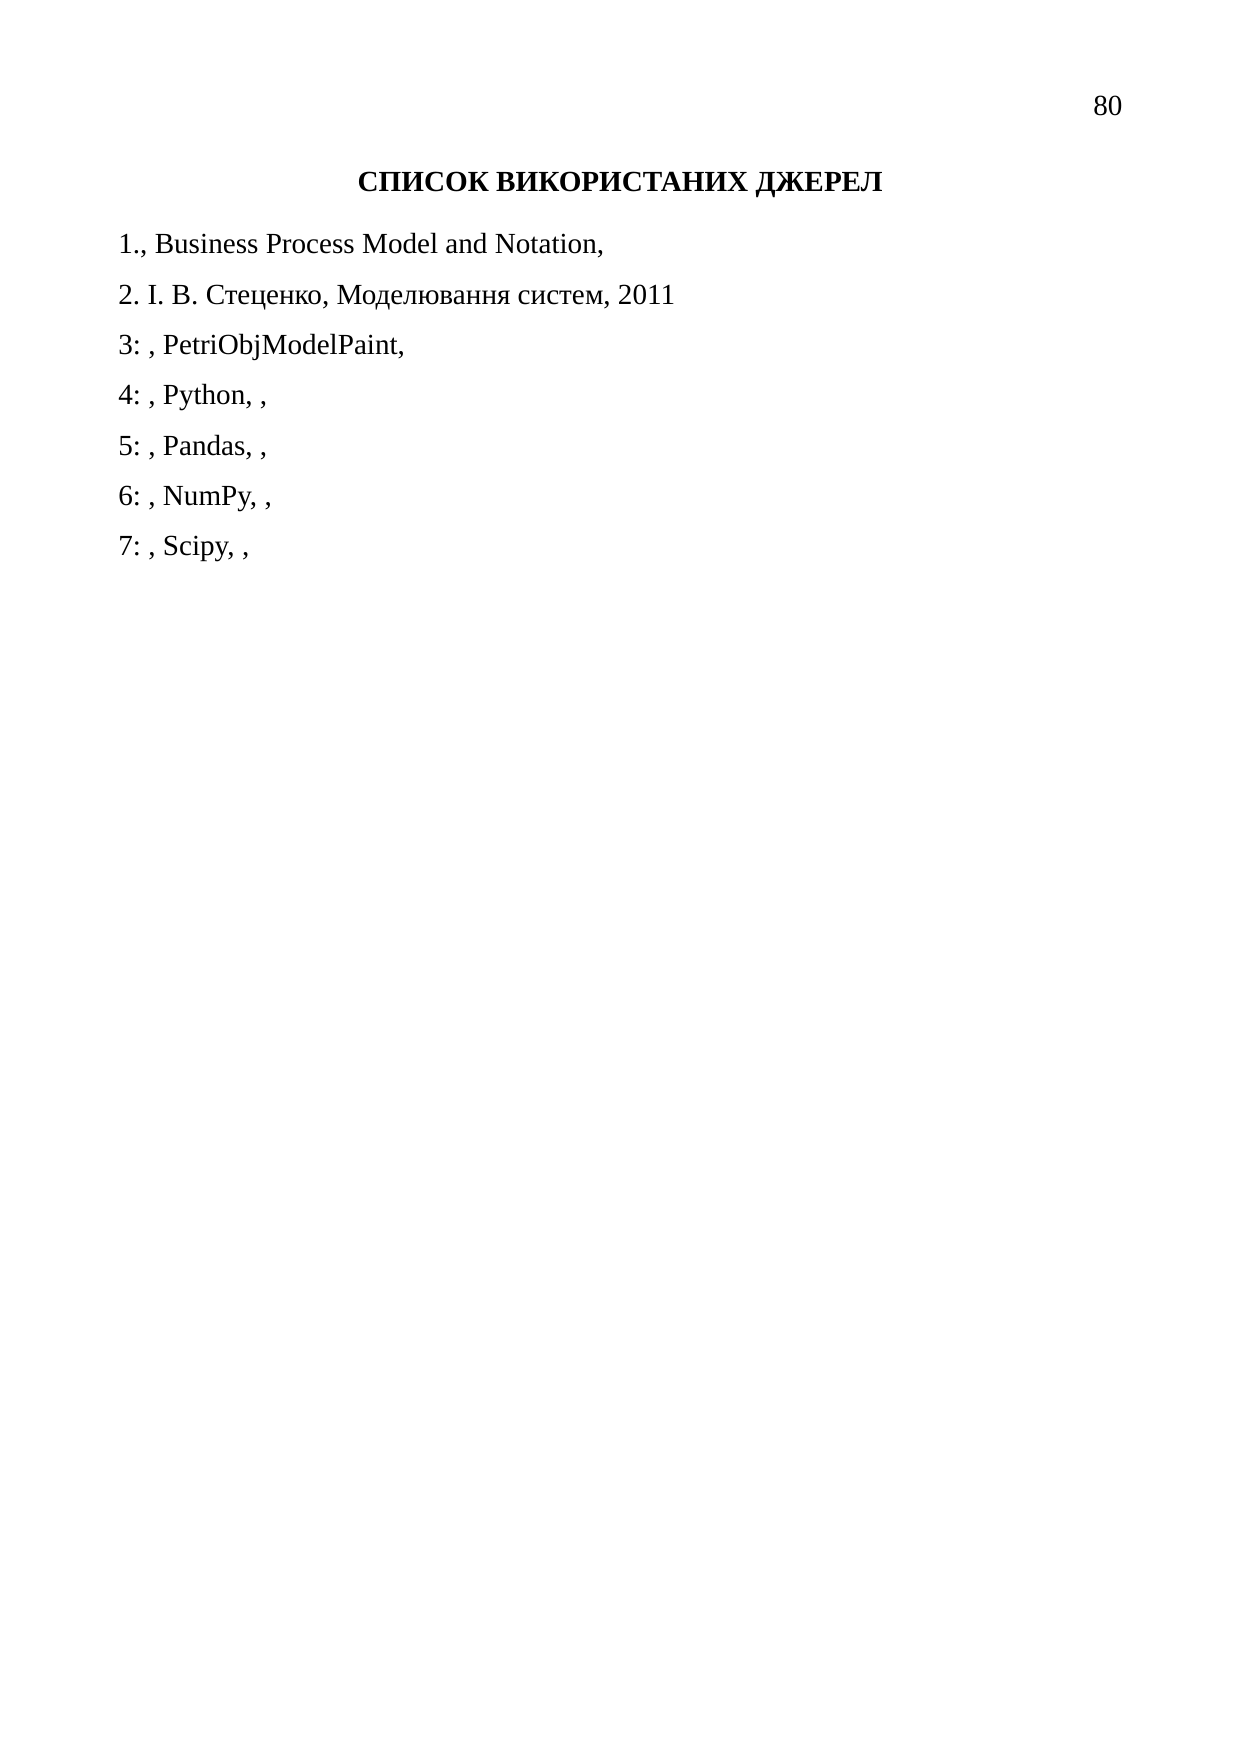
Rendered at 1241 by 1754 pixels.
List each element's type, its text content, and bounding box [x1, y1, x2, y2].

text 6: , NumPy, , [118, 478, 1122, 512]
text 2. І. В. Стеценко, Моделювання систем, 2011 [118, 277, 1122, 310]
text 1., Business Process Model and Notation, [118, 227, 1122, 260]
text 7: , Scipy, , [118, 528, 1122, 562]
text 4: , Python, , [118, 377, 1122, 411]
text 5: , Pandas, , [118, 428, 1122, 461]
subtitle Список використаних джерел [118, 164, 1122, 197]
text 3: , PetriObjModelPaint, [118, 327, 1122, 361]
